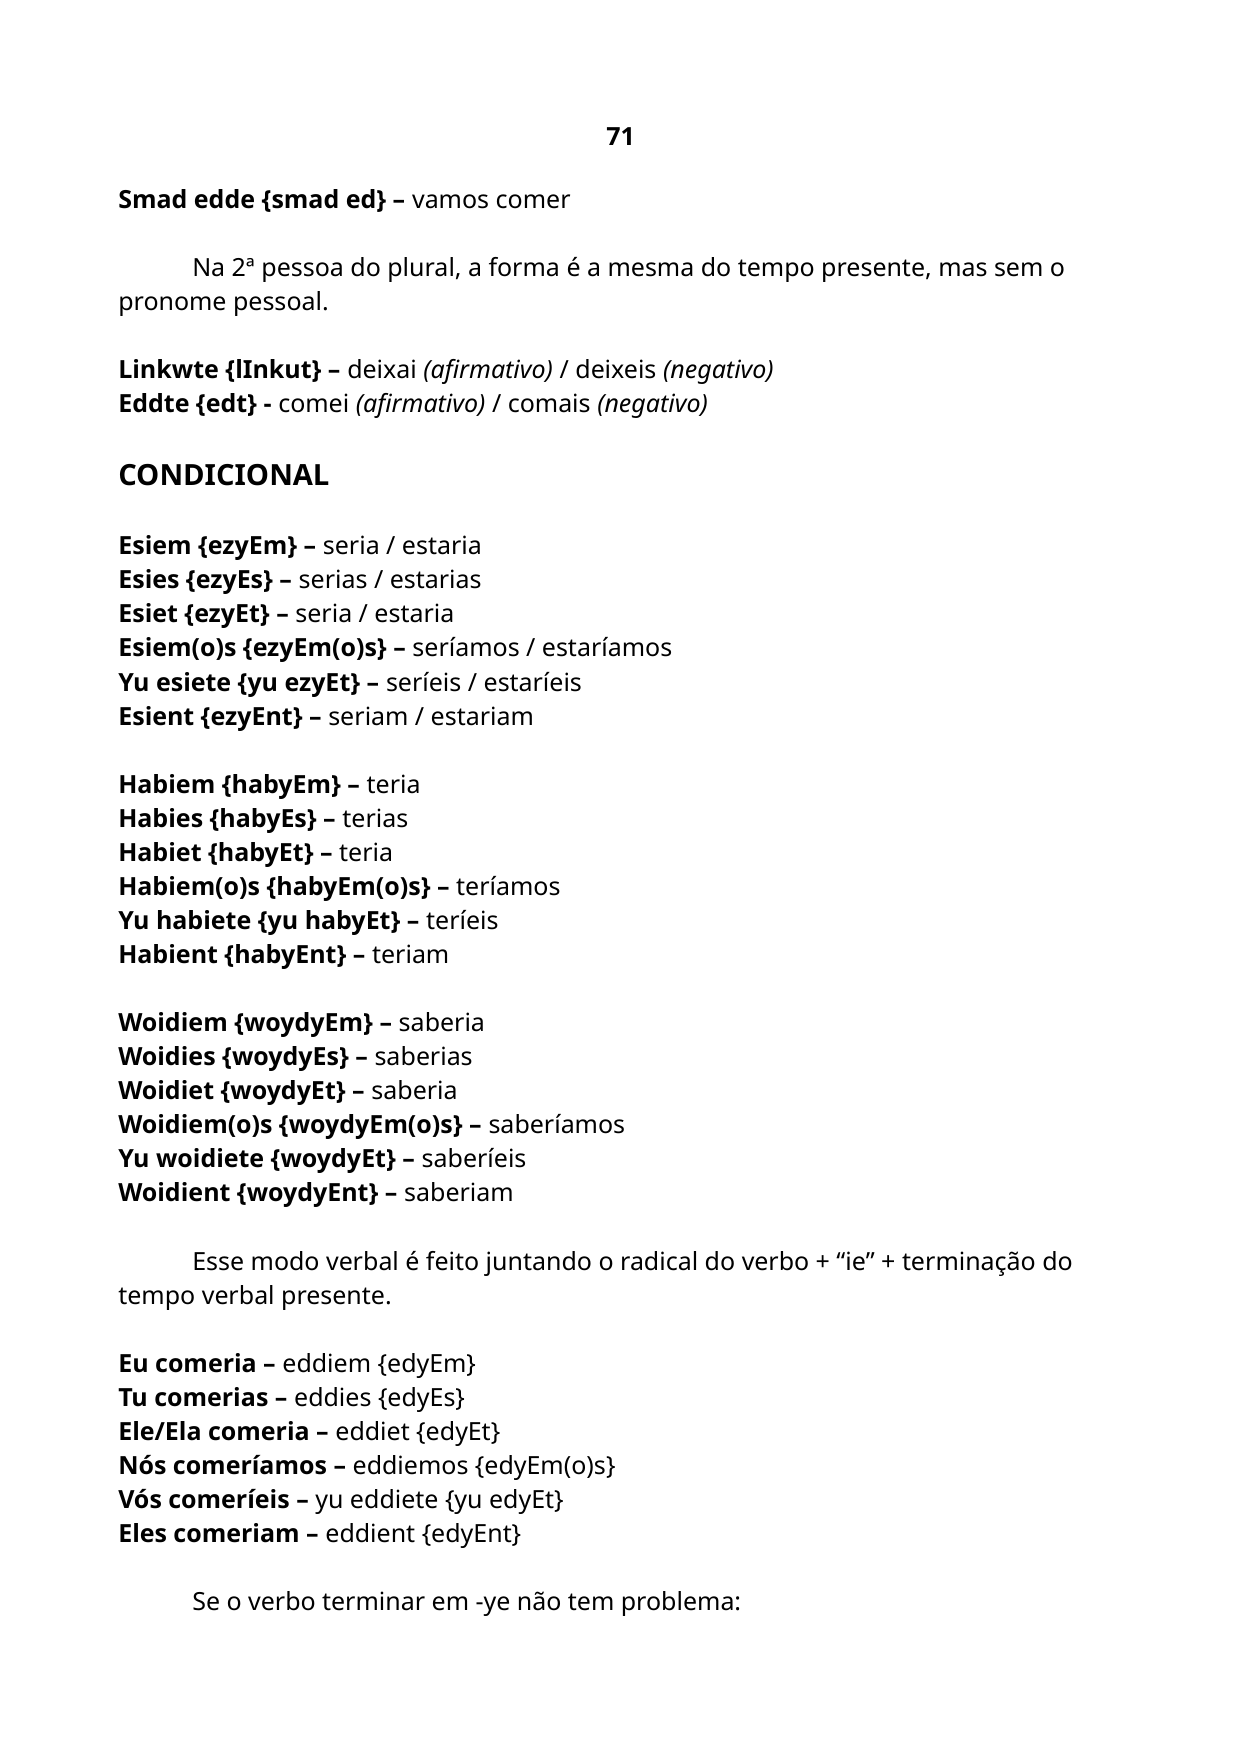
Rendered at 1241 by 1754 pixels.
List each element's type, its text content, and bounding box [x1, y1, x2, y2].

text Yu esiete {yu ezyEt} – seríeis / estaríeis [118, 664, 1123, 698]
text Esiem {ezyEm} – seria / estaria [118, 528, 1123, 562]
text Eddte {edt} - comei (afirmativo) / comais (negativo) [118, 386, 1123, 420]
text Nós comeríamos – eddiemos {edyEm(o)s} [118, 1448, 1123, 1482]
text Esies {ezyEs} – serias / estarias [118, 562, 1123, 596]
text Habiem {habyEm} – teria [118, 766, 1123, 800]
text Yu habiete {yu habyEt} – teríeis [118, 903, 1123, 937]
text Se o verbo terminar em -ye não tem problema: [118, 1584, 1123, 1618]
text Esiet {ezyEt} – seria / estaria [118, 596, 1123, 630]
text Habiem(o)s {habyEm(o)s} – teríamos [118, 868, 1123, 903]
text Habiet {habyEt} – teria [118, 834, 1123, 868]
text Habies {habyEs} – terias [118, 800, 1123, 834]
text Woidiem(o)s {woydyEm(o)s} – saberíamos [118, 1107, 1123, 1141]
text Esse modo verbal é feito juntando o radical do verbo + “ie” + terminação do tempo verbal presente. [118, 1243, 1123, 1311]
text Vós comeríeis – yu eddiete {yu edyEt} [118, 1482, 1123, 1516]
text Woidient {woydyEnt} – saberiam [118, 1175, 1123, 1209]
text Smad edde {smad ed} – vamos comer [118, 182, 1123, 216]
text Esiem(o)s {ezyEm(o)s} – seríamos / estaríamos [118, 630, 1123, 664]
text Na 2ª pessoa do plural, a forma é a mesma do tempo presente, mas sem o pronome pessoal. [118, 250, 1123, 318]
subtitle CONDICIONAL [118, 454, 1123, 494]
text Eles comeriam – eddient {edyEnt} [118, 1516, 1123, 1550]
text Yu woidiete {woydyEt} – saberíeis [118, 1141, 1123, 1175]
text Esient {ezyEnt} – seriam / estariam [118, 698, 1123, 732]
text Tu comerias – eddies {edyEs} [118, 1379, 1123, 1413]
text Linkwte {lInkut} – deixai (afirmativo) / deixeis (negativo) [118, 352, 1123, 386]
text Ele/Ela comeria – eddiet {edyEt} [118, 1413, 1123, 1448]
text Eu comeria – eddiem {edyEm} [118, 1345, 1123, 1379]
text Woidies {woydyEs} – saberias [118, 1039, 1123, 1073]
text Woidiet {woydyEt} – saberia [118, 1073, 1123, 1107]
text Woidiem {woydyEm} – saberia [118, 1005, 1123, 1039]
text Habient {habyEnt} – teriam [118, 937, 1123, 971]
